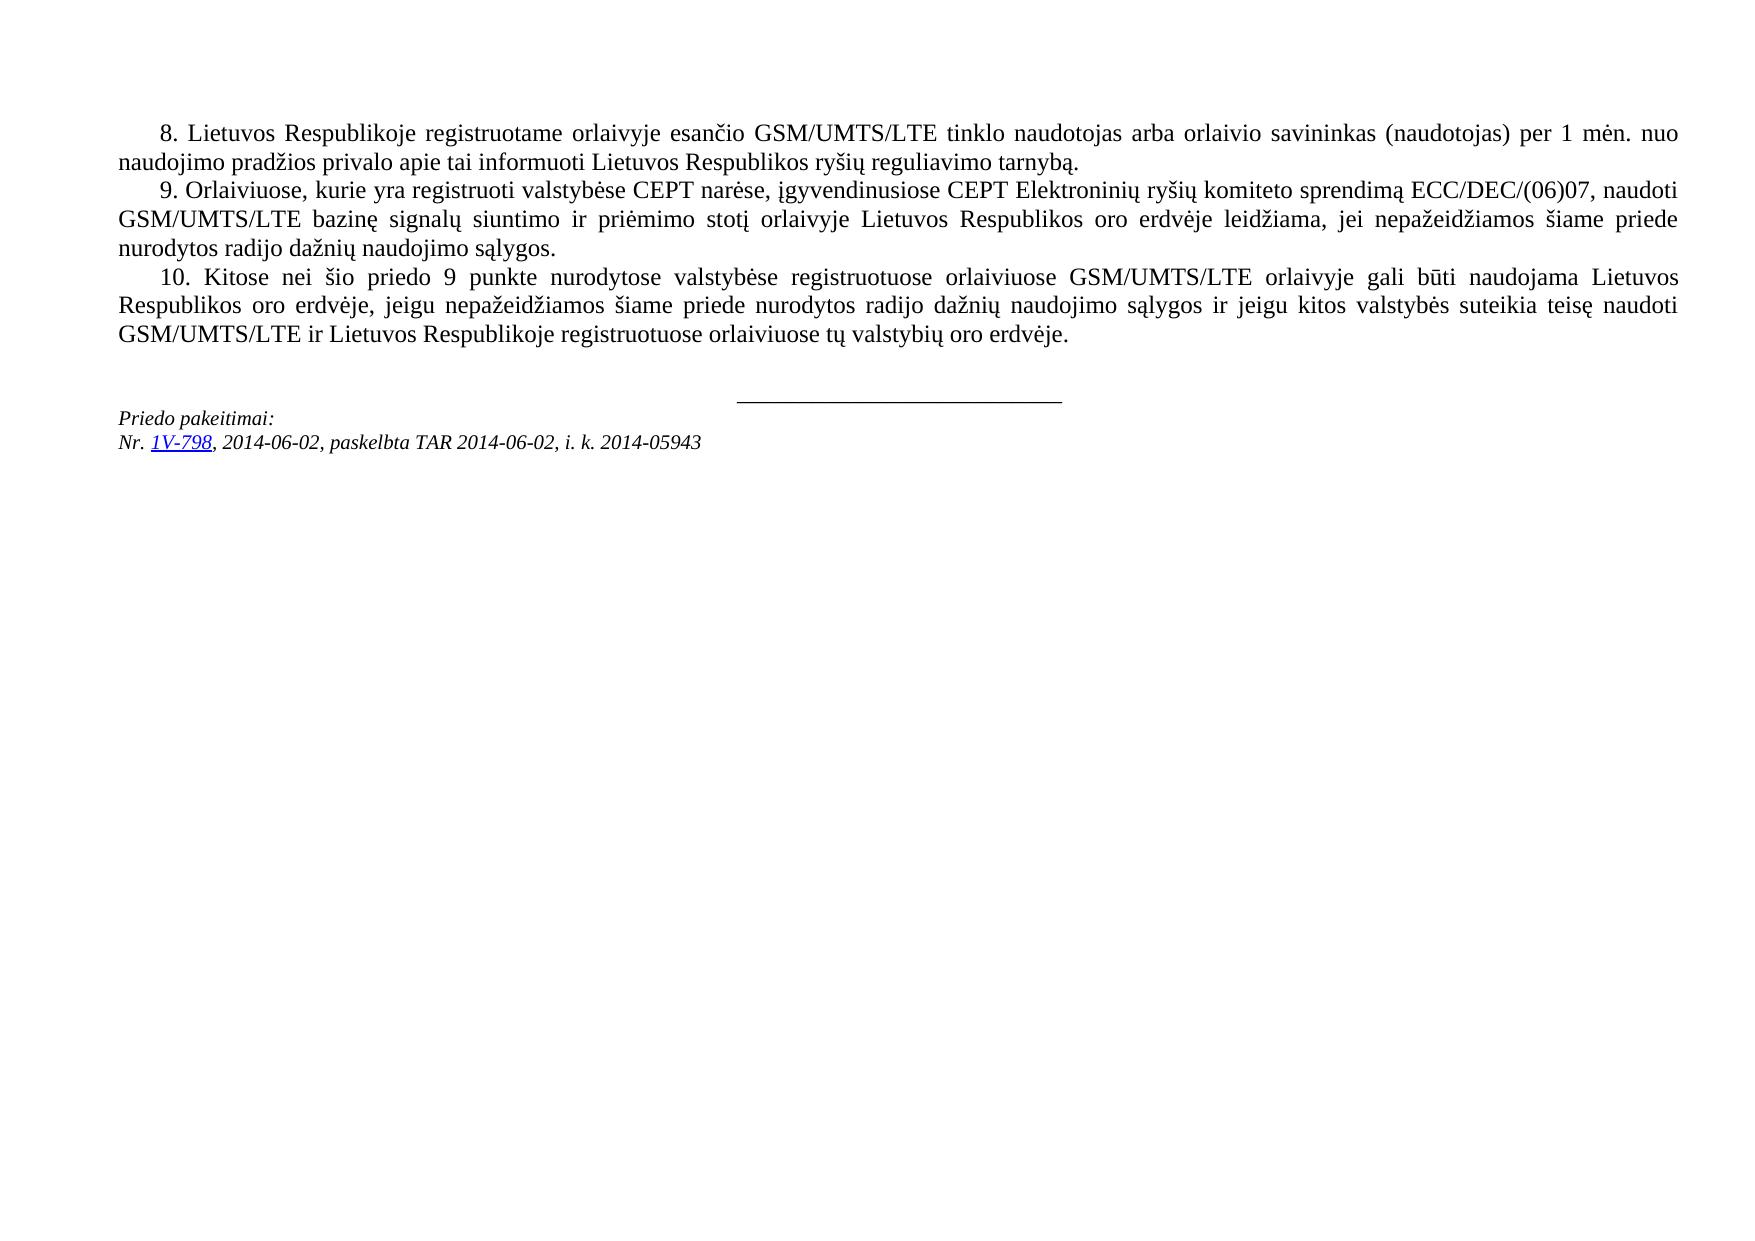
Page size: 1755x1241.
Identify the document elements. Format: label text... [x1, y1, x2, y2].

text 10. Kitose nei šio priedo 9 punkte nurodytose valstybėse registruotuose orlaiviuose GSM/UMTS/LTE orlaivyje gali būti naudojama Lietuvos Respublikos oro erdvėje, jeigu nepažeidžiamos šiame priede nurodytos radijo dažnių naudojimo sąlygos ir jeigu kitos valstybės suteikia teisę naudoti GSM/UMTS/LTE ir Lietuvos Respublikoje registruotuose orlaiviuose tų valstybių oro erdvėje. [118, 262, 1680, 348]
text __________________________ [118, 377, 1680, 406]
text Nr. 1V-798, 2014-06-02, paskelbta TAR 2014-06-02, i. k. 2014-05943 [118, 430, 1680, 454]
text 9. Orlaiviuose, kurie yra registruoti valstybėse CEPT narėse, įgyvendinusiose CEPT Elektroninių ryšių komiteto sprendimą ECC/DEC/(06)07, naudoti GSM/UMTS/LTE bazinę signalų siuntimo ir priėmimo stotį orlaivyje Lietuvos Respublikos oro erdvėje leidžiama, jei nepažeidžiamos šiame priede nurodytos radijo dažnių naudojimo sąlygos. [118, 176, 1680, 262]
text 8. Lietuvos Respublikoje registruotame orlaivyje esančio GSM/UMTS/LTE tinklo naudotojas arba orlaivio savininkas (naudotojas) per 1 mėn. nuo naudojimo pradžios privalo apie tai informuoti Lietuvos Respublikos ryšių reguliavimo tarnybą. [118, 118, 1680, 176]
text Priedo pakeitimai: [118, 406, 1680, 430]
